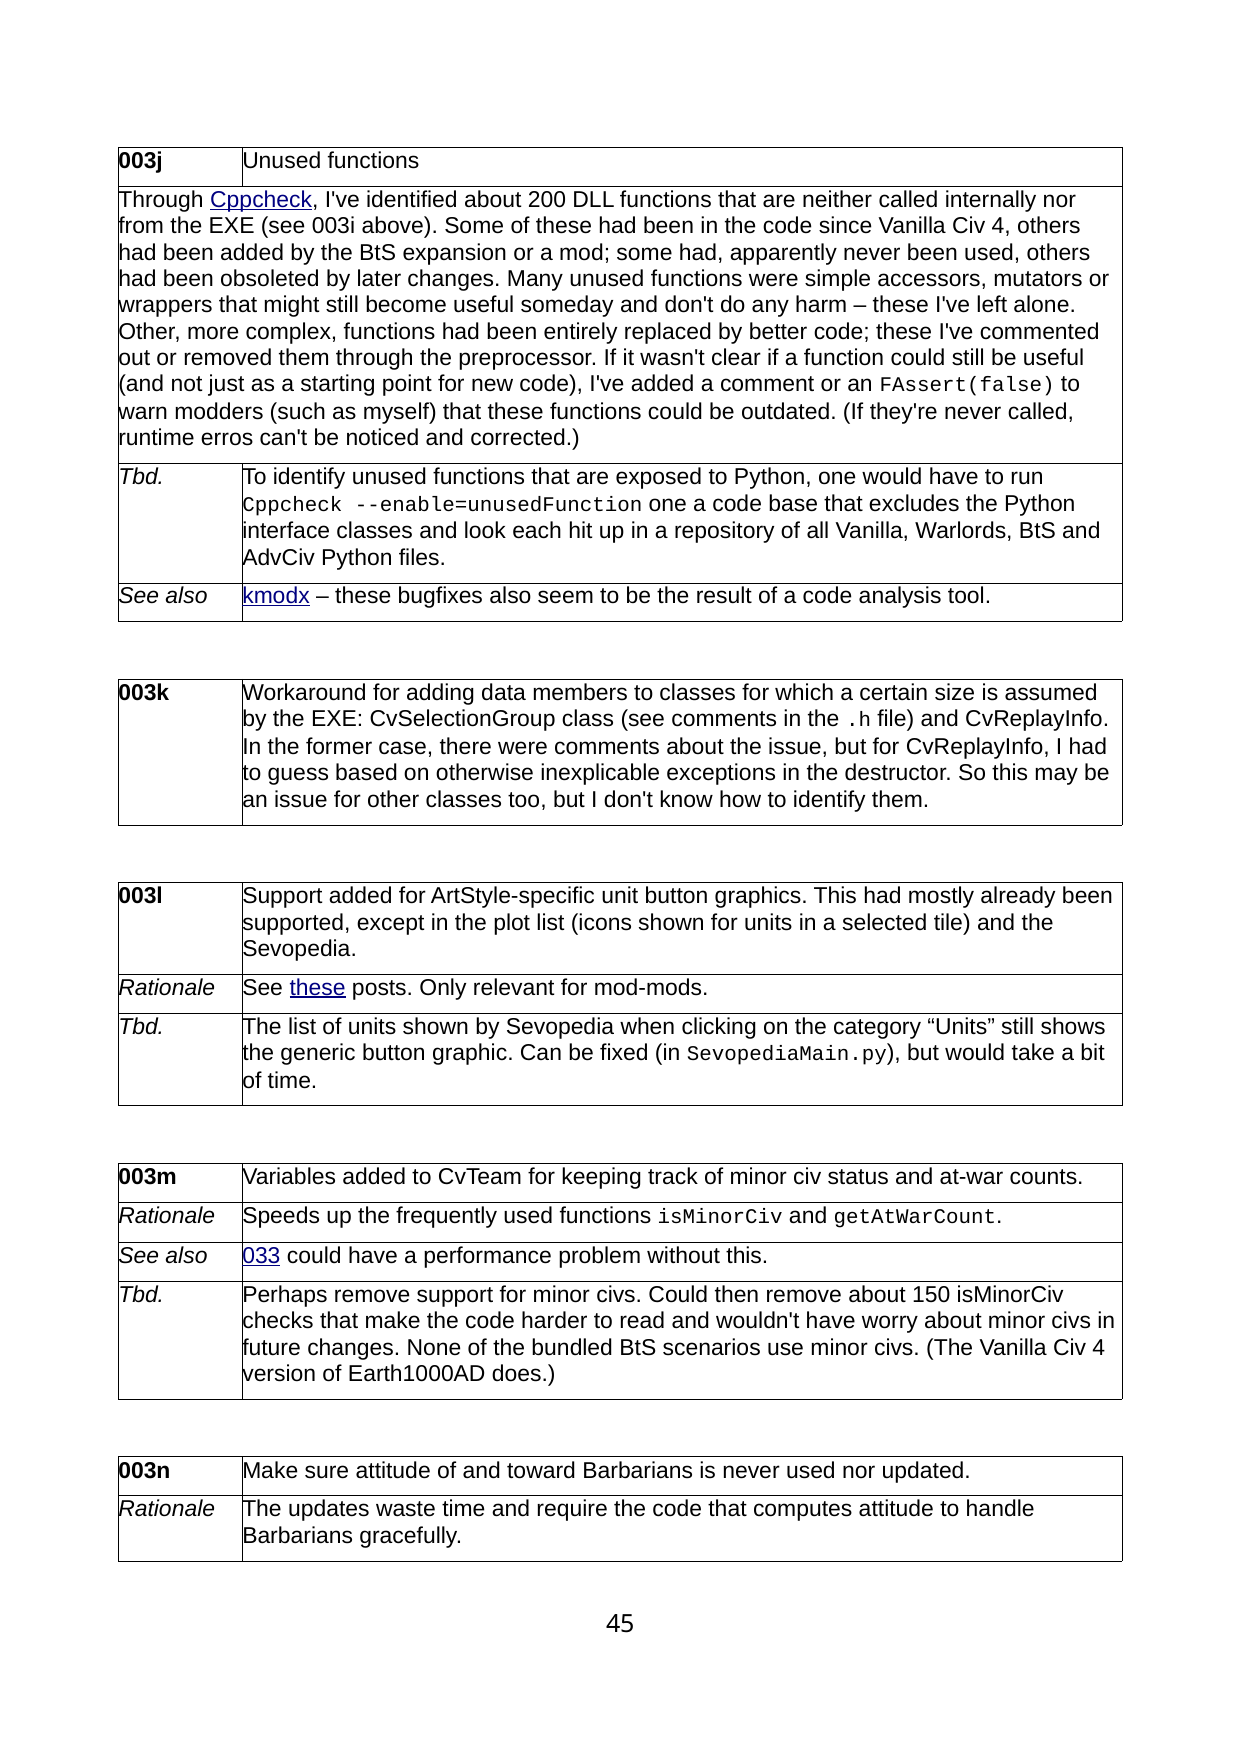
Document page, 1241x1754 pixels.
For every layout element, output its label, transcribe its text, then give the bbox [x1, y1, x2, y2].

table_header Make sure attitude of and toward Barbarians is never used nor updated. [243, 1457, 1122, 1495]
table_cell Rationale [119, 1203, 242, 1242]
table_header 003k [119, 680, 242, 824]
table_cell 033 could have a performance problem without this. [243, 1243, 1122, 1281]
table_header Support added for ArtStyle-specific unit button graphics. This had mostly already been supported, except in the plot list (icons shown for units in a selected tile) and the Sevopedia. [243, 883, 1122, 974]
table_header Unused functions [243, 148, 1122, 186]
table_cell The updates waste time and require the code that computes attitude to handle Barbarians gracefully. [243, 1496, 1122, 1561]
table_header 003j [119, 148, 242, 186]
table_header 003n [119, 1457, 242, 1495]
table_header Variables added to CvTeam for keeping track of minor civ status and at-war counts. [243, 1164, 1122, 1202]
table_cell The list of units shown by Sevopedia when clicking on the category “Units” still shows the generic button graphic. Can be fixed (in SevopediaMain.py), but would take a bit of time. [243, 1014, 1122, 1105]
table_cell Tbd. [119, 464, 242, 582]
table_cell Perhaps remove support for minor civs. Could then remove about 150 isMinorCiv checks that make the code harder to read and wouldn't have worry about minor civs in future changes. None of the bundled BtS scenarios use minor civs. (The Vanilla Civ 4 version of Earth1000AD does.) [243, 1282, 1122, 1399]
table_header Workaround for adding data members to classes for which a certain size is assumed by the EXE: CvSelectionGroup class (see comments in the .h file) and CvReplayInfo. In the former case, there were comments about the issue, but for CvReplayInfo, I had to guess based on otherwise inexplicable exceptions in the destructor. So this may be an issue for other classes too, but I don't know how to identify them. [243, 680, 1122, 824]
table_cell See these posts. Only relevant for mod-mods. [243, 975, 1122, 1012]
table_cell Rationale [119, 1496, 242, 1561]
table_cell See also [119, 584, 242, 621]
table_header 003l [119, 883, 242, 974]
table_cell Through Cppcheck, I've identified about 200 DLL functions that are neither called internally nor from the EXE (see 003i above). Some of these had been in the code since Vanilla Civ 4, others had been added by the BtS expansion or a mod; some had, apparently never been used, others had been obsoleted by later changes. Many unused functions were simple accessors, mutators or wrappers that might still become useful someday and don't do any harm – these I've left alone. Other, more complex, functions had been entirely replaced by better code; these I've commented out or removed them through the preprocessor. If it wasn't clear if a function could still be useful (and not just as a starting point for new code), I've added a comment or an FAssert(false) to warn modders (such as myself) that these functions could be outdated. (If they're never called, runtime erros can't be noticed and corrected.) [119, 187, 1122, 463]
table_cell Rationale [119, 975, 242, 1012]
table_cell Speeds up the frequently used functions isMinorCiv and getAtWarCount. [243, 1203, 1122, 1242]
table_cell To identify unused functions that are exposed to Python, one would have to run Cppcheck --enable=unusedFunction one a code base that excludes the Python interface classes and look each hit up in a repository of all Vanilla, Warlords, BtS and AdvCiv Python files. [243, 464, 1122, 582]
table_cell kmodx – these bugfixes also seem to be the result of a code analysis tool. [243, 584, 1122, 621]
table_header 003m [119, 1164, 242, 1202]
table_cell Tbd. [119, 1014, 242, 1105]
table_cell See also [119, 1243, 242, 1281]
table_cell Tbd. [119, 1282, 242, 1399]
